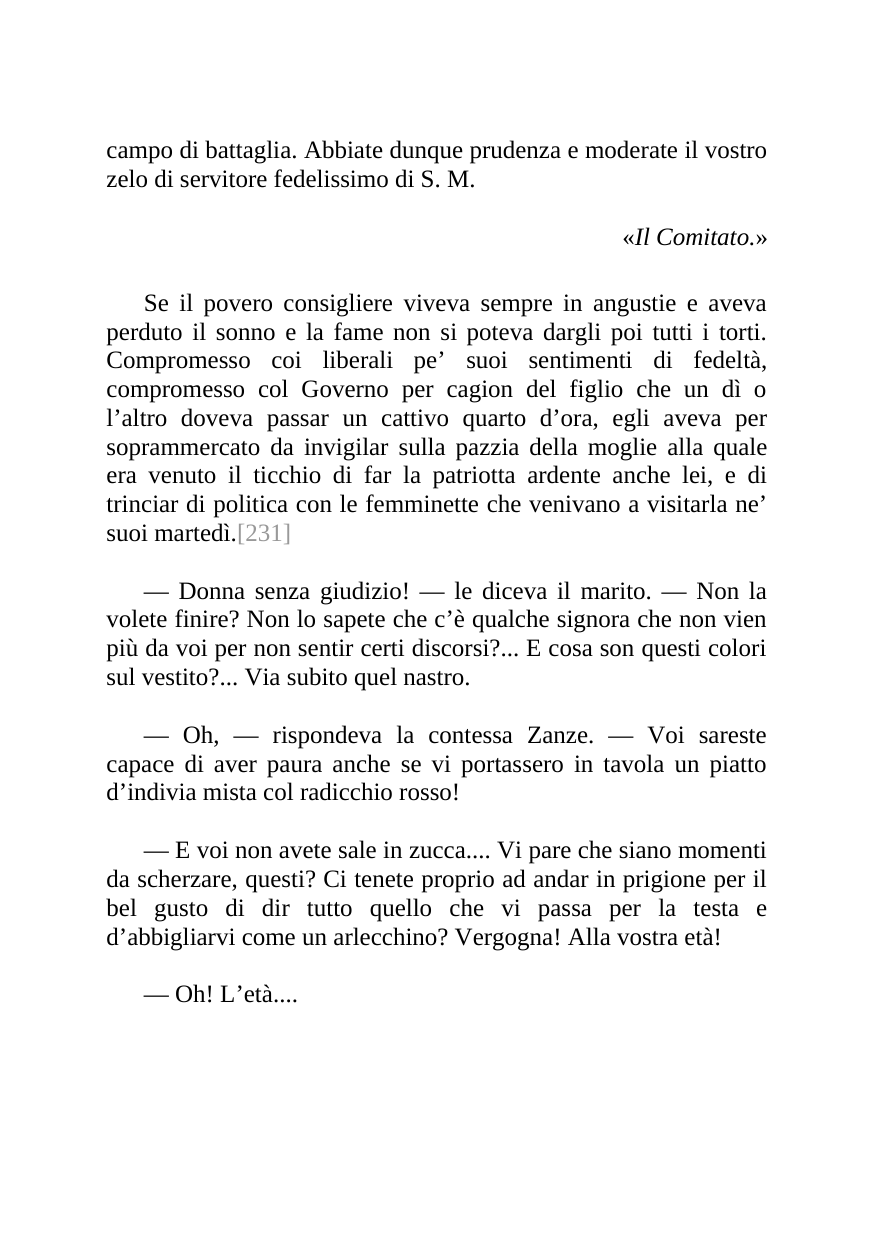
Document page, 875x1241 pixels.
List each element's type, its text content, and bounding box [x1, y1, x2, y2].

text — Oh, — rispondeva la contessa Zanze. — Voi sareste capace di aver paura anche se vi portassero in tavola un piatto d’indivia mista col radicchio rosso! [106, 720, 768, 806]
text — Oh! L’età.... [106, 979, 768, 1008]
text — E voi non avete sale in zucca.... Vi pare che siano momenti da scherzare, questi? Ci tenete proprio ad andar in prigione per il bel gusto di dir tutto quello che vi passa per la testa e d’abbigliarvi come un arlecchino? Vergogna! Alla vostra età! [106, 835, 768, 950]
text Se il povero consigliere viveva sempre in angustie e aveva perduto il sonno e la fame non si poteva dargli poi tutti i torti. Compromesso coi liberali pe’ suoi sentimenti di fedeltà, compromesso col Governo per cagion del figlio che un dì o l’altro doveva passar un cattivo quarto d’ora, egli aveva per soprammercato da invigilar sulla pazzia della moglie alla quale era venuto il ticchio di far la patriotta ardente anche lei, e di trinciar di politica con le femminette che venivano a visitarla ne’ suoi martedì.[231] [106, 288, 768, 547]
text — Donna senza giudizio! — le diceva il marito. — Non la volete finire? Non lo sapete che c’è qualche signora che non vien più da voi per non sentir certi discorsi?... E cosa son questi colori sul vestito?... Via subito quel nastro. [106, 576, 768, 691]
text campo di battaglia. Abbiate dunque prudenza e moderate il vostro zelo di servitore fedelissimo di S. M. [106, 135, 768, 192]
text «Il Comitato.» [106, 222, 768, 250]
